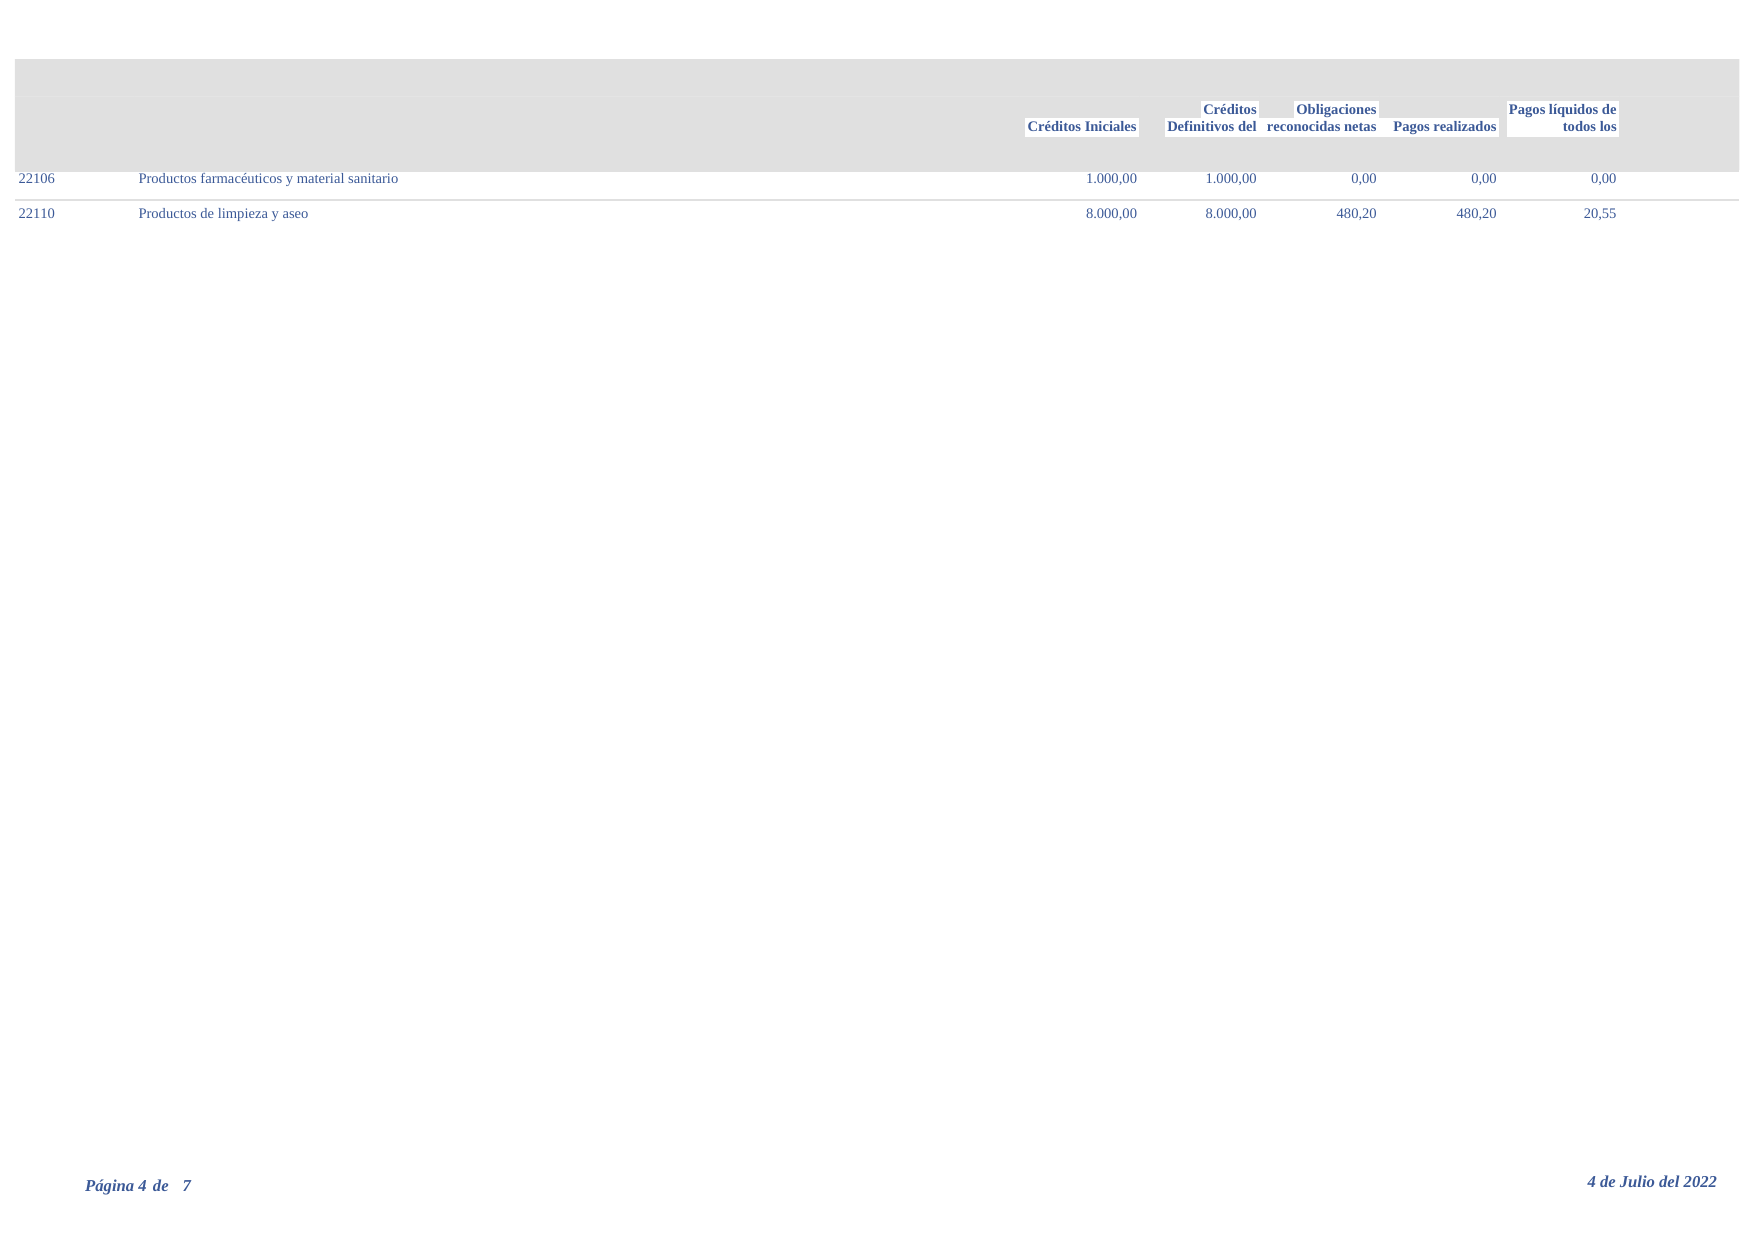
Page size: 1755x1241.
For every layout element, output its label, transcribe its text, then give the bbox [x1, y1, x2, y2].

table_cell 0,00 [1398, 172, 1524, 199]
table_cell 20,55 [1524, 201, 1739, 230]
table_cell 8.000,00 [766, 201, 1164, 230]
table_cell 0,00 [1278, 172, 1397, 199]
table_cell Productos farmacéuticos y material sanitario [105, 172, 766, 199]
table_cell 22110 [15, 201, 105, 230]
table_cell Productos de limpieza y aseo [105, 201, 766, 230]
table_cell 22106 [15, 172, 105, 199]
table_cell 480,20 [1398, 201, 1524, 230]
table_cell 1.000,00 [1164, 172, 1277, 199]
table_cell 0,00 [1524, 172, 1739, 199]
table_cell 8.000,00 [1164, 201, 1277, 230]
table_cell 1.000,00 [766, 172, 1164, 199]
table_cell 480,20 [1278, 201, 1397, 230]
